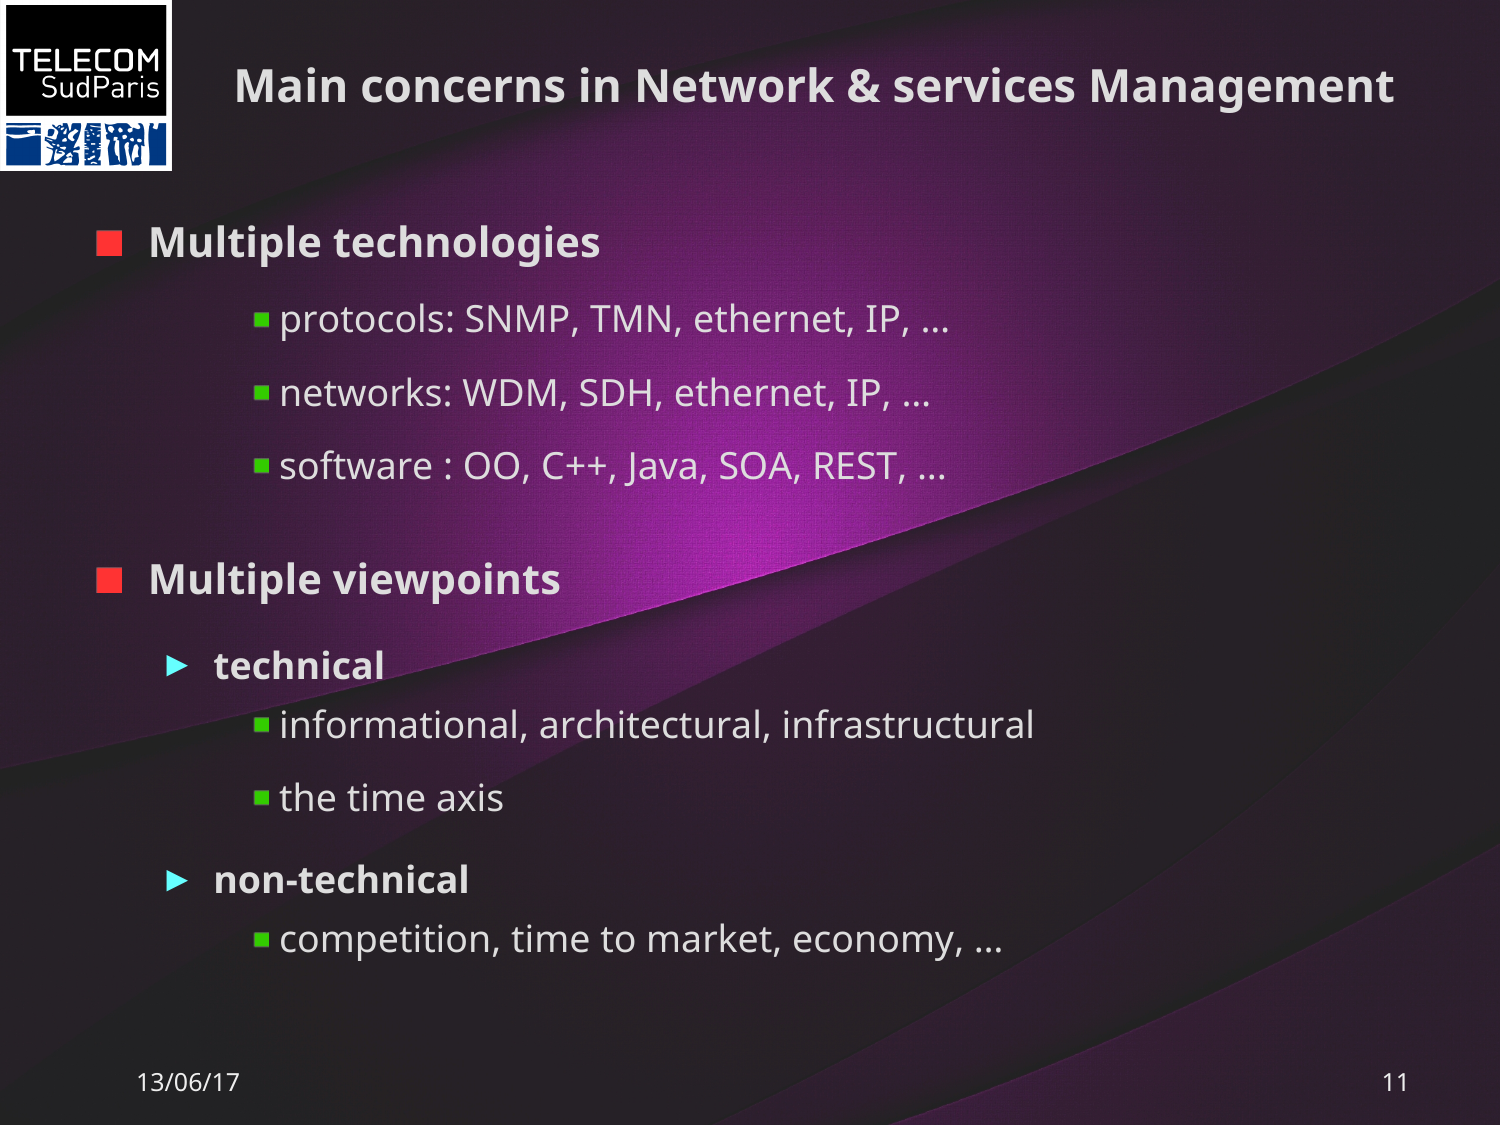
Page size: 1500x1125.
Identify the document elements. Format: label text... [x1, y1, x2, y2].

list Multiple technologies protocols: SNMP, TMN, ethernet, IP, … networks: WDM, SDH, ethernet, IP, … software : OO, C++, Java, SOA, REST, ... Multiple viewpoints technical informational, architectural, infrastructural the time axis non-technical competition, time to market, economy, … [76, 207, 1427, 977]
title Main concerns in Network & services Management [218, 24, 1412, 144]
picture [0, 0, 1500, 1125]
